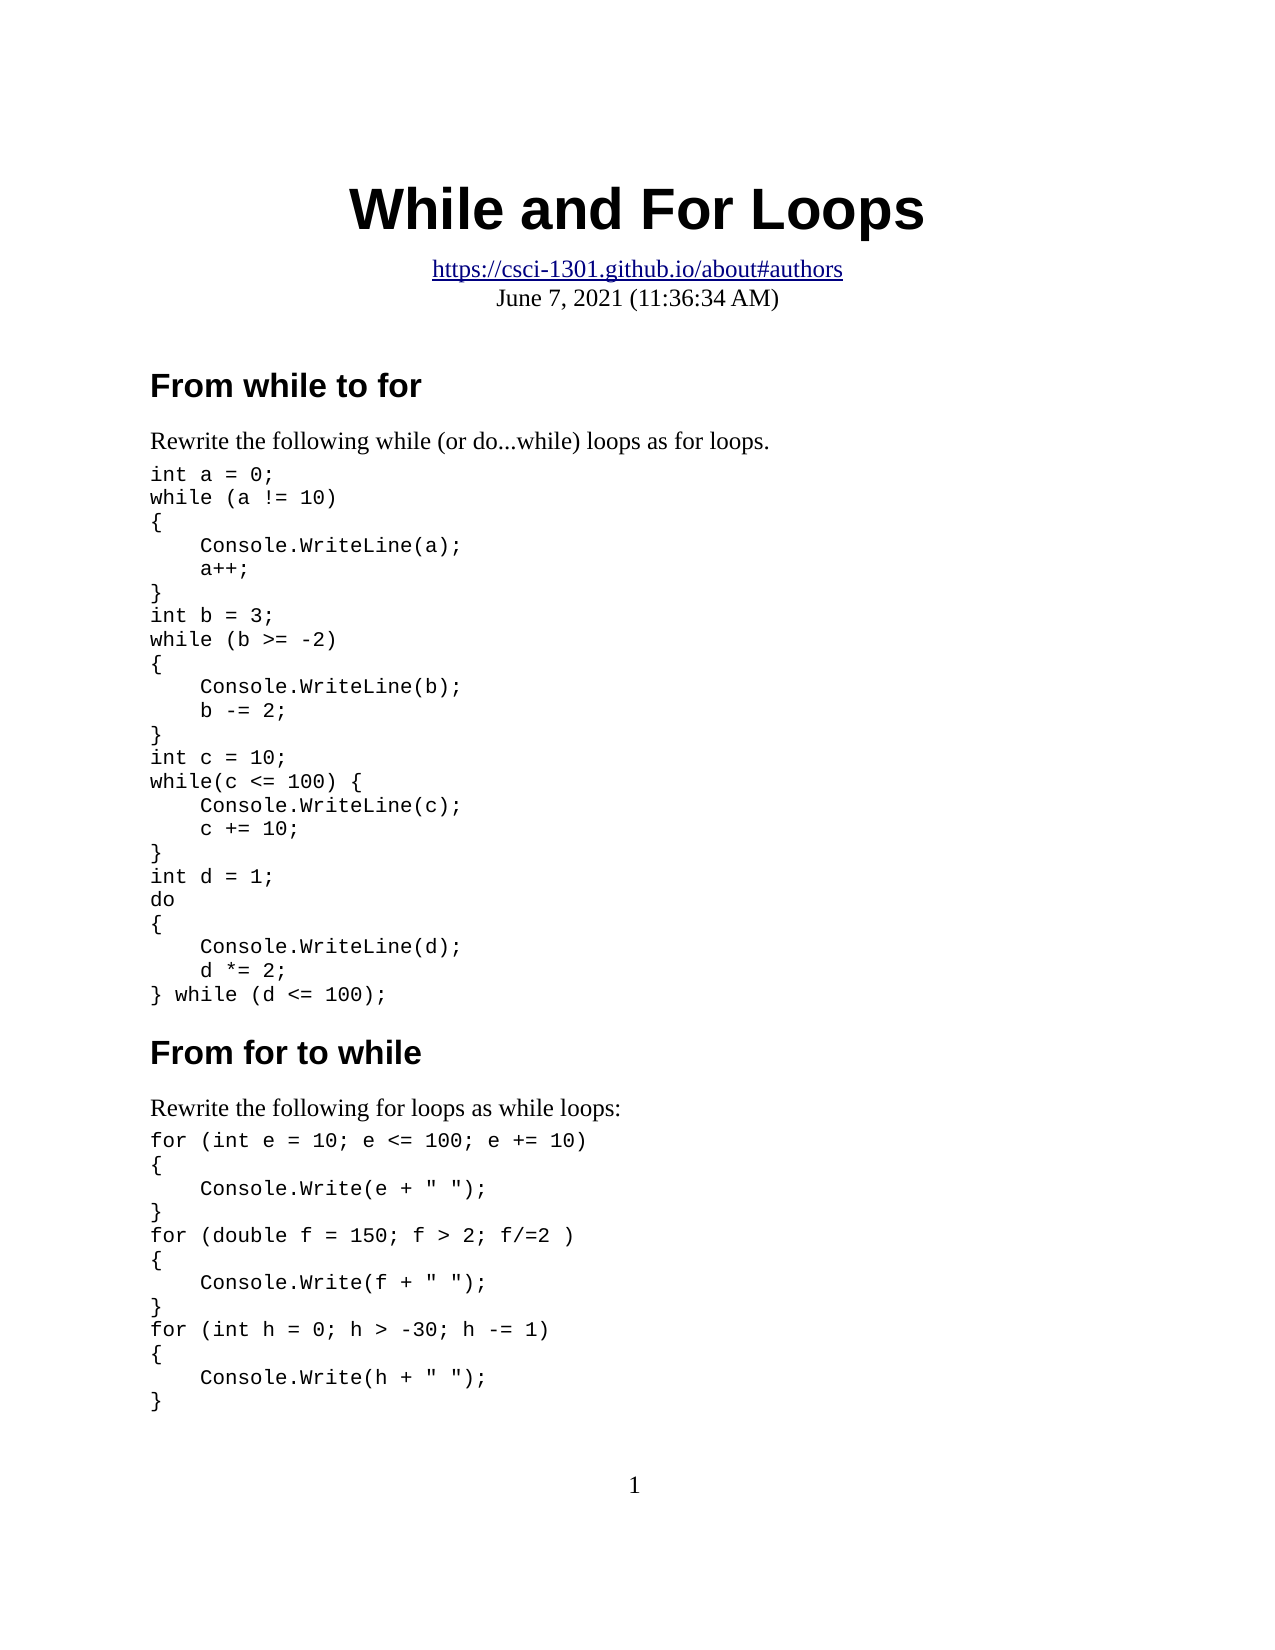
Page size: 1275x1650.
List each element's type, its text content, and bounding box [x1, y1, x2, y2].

text { [150, 511, 1125, 534]
text { [150, 1248, 1125, 1272]
text Rewrite the following for loops as while loops: [150, 1093, 1125, 1121]
text } [150, 1390, 1125, 1414]
text while (b >= -2) [150, 629, 1125, 653]
text { [150, 1154, 1125, 1178]
text } [150, 842, 1125, 866]
text int b = 3; [150, 606, 1125, 629]
text June 7, 2021 (11:36:34 AM) [150, 283, 1125, 312]
text c += 10; [150, 818, 1125, 842]
title While and For Loops [150, 175, 1125, 242]
text d *= 2; [150, 960, 1125, 984]
text { [150, 653, 1125, 676]
text Console.Write(h + " "); [150, 1367, 1125, 1390]
text { [150, 1343, 1125, 1367]
text } while (d <= 100); [150, 984, 1125, 1007]
text b -= 2; [150, 700, 1125, 724]
text Console.WriteLine(c); [150, 795, 1125, 818]
text Console.Write(f + " "); [150, 1272, 1125, 1296]
text https://csci-1301.github.io/about#authors [150, 254, 1125, 283]
text int d = 1; [150, 866, 1125, 889]
text Console.Write(e + " "); [150, 1178, 1125, 1201]
text } [150, 1201, 1125, 1225]
text Rewrite the following while (or do...while) loops as for loops. [150, 426, 1125, 455]
subtitle From while to for [150, 366, 1125, 404]
text Console.WriteLine(a); [150, 534, 1125, 558]
text for (int e = 10; e <= 100; e += 10) [150, 1130, 1125, 1154]
text int a = 0; [150, 464, 1125, 487]
subtitle From for to while [150, 1032, 1125, 1071]
text Console.WriteLine(d); [150, 937, 1125, 960]
text int c = 10; [150, 747, 1125, 771]
text Console.WriteLine(b); [150, 676, 1125, 700]
text } [150, 1296, 1125, 1319]
text while (a != 10) [150, 487, 1125, 511]
text while(c <= 100) { [150, 771, 1125, 795]
text a++; [150, 558, 1125, 582]
text { [150, 913, 1125, 937]
text for (double f = 150; f > 2; f/=2 ) [150, 1225, 1125, 1248]
text do [150, 889, 1125, 913]
text for (int h = 0; h > -30; h -= 1) [150, 1319, 1125, 1343]
text } [150, 724, 1125, 747]
text } [150, 582, 1125, 606]
